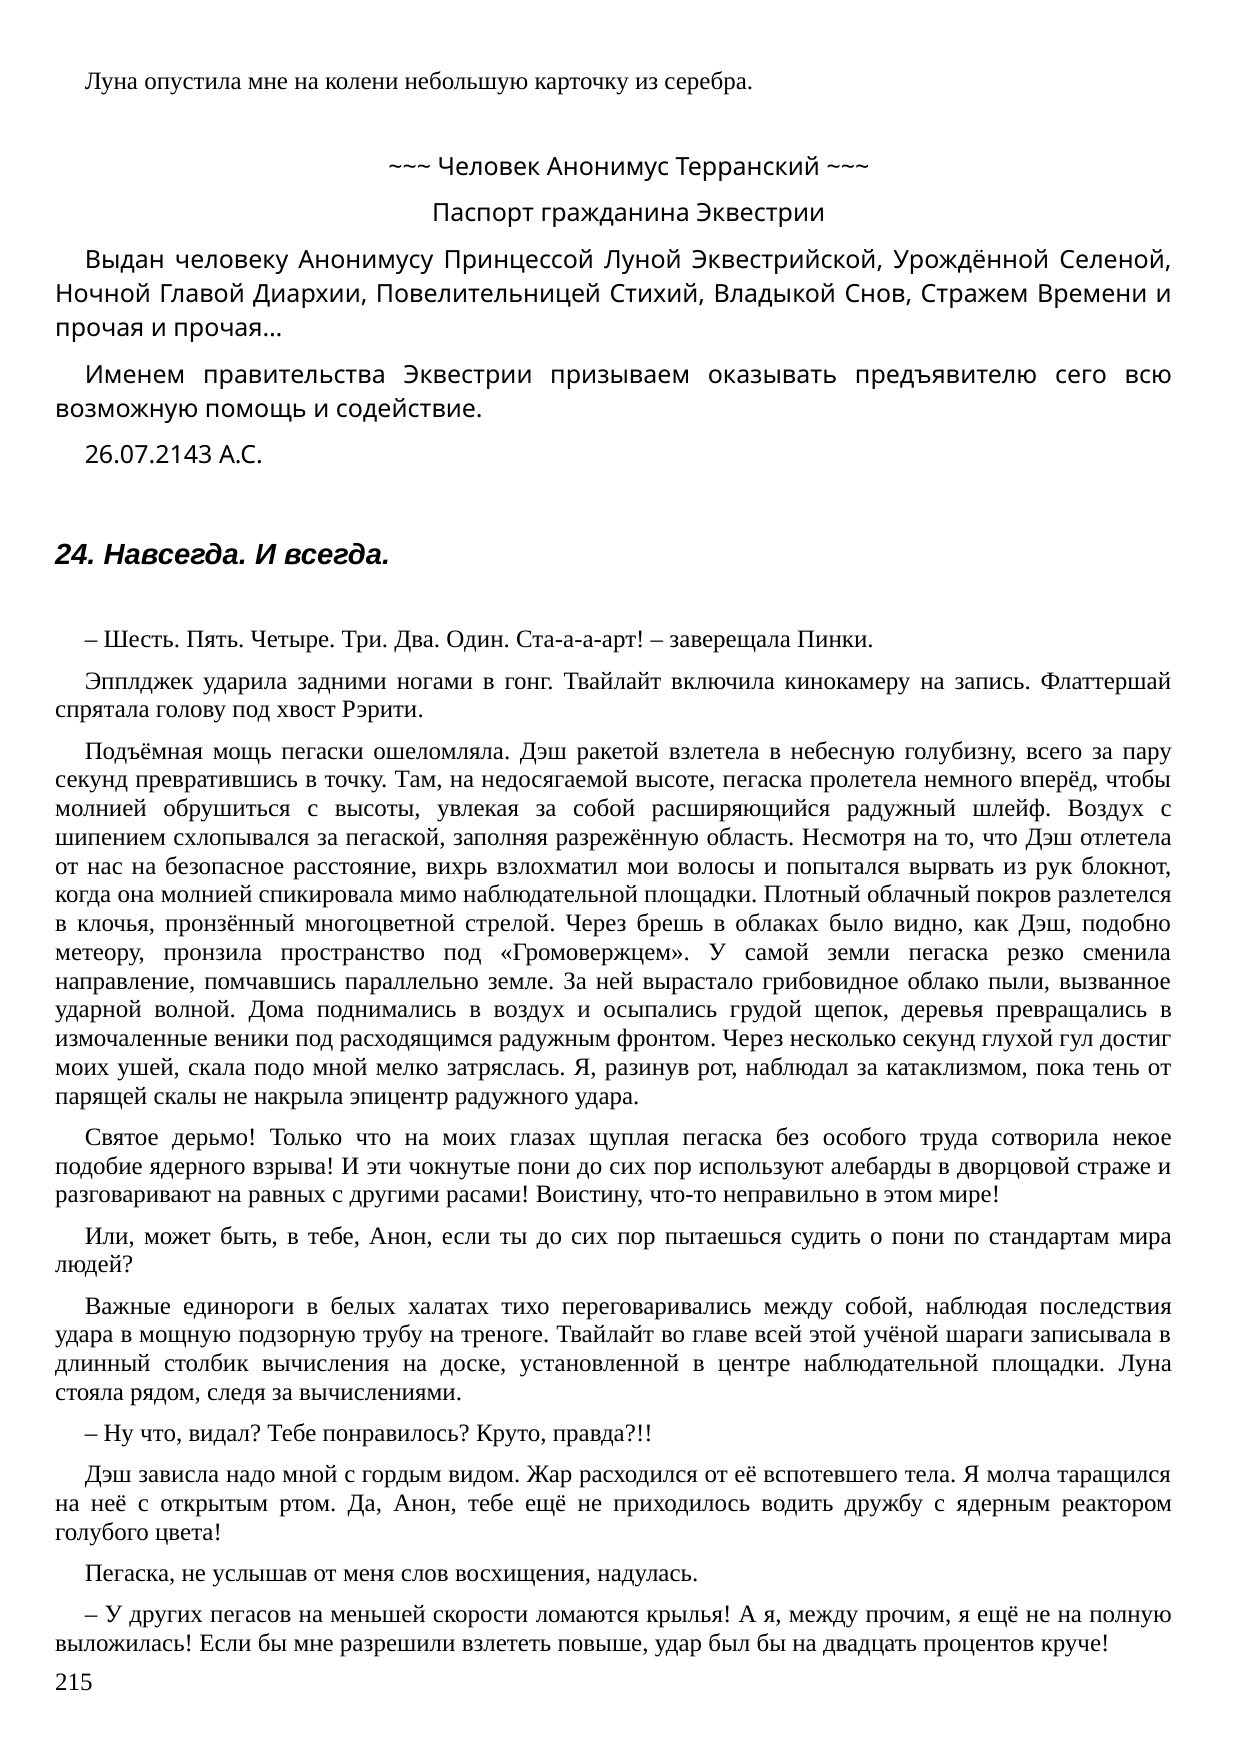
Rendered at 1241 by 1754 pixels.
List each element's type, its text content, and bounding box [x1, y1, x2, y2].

text ~~~ Человек Анонимус Терранский ~~~ [55, 148, 1173, 183]
subtitle 24. Навсегда. И всегда. [55, 537, 1173, 571]
text Подъёмная мощь пегаски ошеломляла. Дэш ракетой взлетела в небесную голубизну, всего за пару секунд превратившись в точку. Там, на недосягаемой высоте, пегаска пролетела немного вперёд, чтобы молнией обрушиться с высоты, увлекая за собой расширяющийся радужный шлейф. Воздух с шипением схлопывался за пегаской, заполняя разрежённую область. Несмотря на то, что Дэш отлетела от нас на безопасное расстояние, вихрь взлохматил мои волосы и попытался вырвать из рук блокнот, когда она молнией спикировала мимо наблюдательной площадки. Плотный облачный покров разлетелся в клочья, пронзённый многоцветной стрелой. Через брешь в облаках было видно, как Дэш, подобно метеору, пронзила пространство под «Громовержцем». У самой земли пегаска резко сменила направление, помчавшись параллельно земле. За ней вырастало грибовидное облако пыли, вызванное ударной волной. Дома поднимались в воздух и осыпались грудой щепок, деревья превращались в измочаленные веники под расходящимся радужным фронтом. Через несколько секунд глухой гул достиг моих ушей, скала подо мной мелко затряслась. Я, разинув рот, наблюдал за катаклизмом, пока тень от парящей скалы не накрыла эпицентр радужного удара. [55, 736, 1173, 1109]
text Луна опустила мне на колени небольшую карточку из серебра. [55, 66, 1173, 95]
text Дэш зависла надо мной с гордым видом. Жар расходился от её вспотевшего тела. Я молча таращился на неё с открытым ртом. Да, Анон, тебе ещё не приходилось водить дружбу с ядерным реактором голубого цвета! [55, 1459, 1173, 1546]
text 26.07.2143 А.С. [55, 437, 1173, 471]
text Пегаска, не услышав от меня слов восхищения, надулась. [55, 1558, 1173, 1587]
text – У других пегасов на меньшей скорости ломаются крылья! А я, между прочим, я ещё не на полную выложилась! Если бы мне разрешили взлететь повыше, удар был бы на двадцать процентов круче! [55, 1599, 1173, 1657]
text – Шесть. Пять. Четыре. Три. Два. Один. Ста-а-а-арт! – заверещала Пинки. [55, 624, 1173, 653]
text Эпплджек ударила задними ногами в гонг. Твайлайт включила кинокамеру на запись. Флаттершай спрятала голову под хвост Рэрити. [55, 666, 1173, 723]
text Паспорт гражданина Эквестрии [55, 195, 1173, 229]
text Или, может быть, в тебе, Анон, если ты до сих пор пытаешься судить о пони по стандартам мира людей? [55, 1221, 1173, 1278]
text Выдан человеку Анонимусу Принцессой Луной Эквестрийской, Урождённой Селеной, Ночной Главой Диархии, Повелительницей Стихий, Владыкой Снов, Стражем Времени и прочая и прочая… [55, 242, 1173, 344]
text Святое дерьмо! Только что на моих глазах щуплая пегаска без особого труда сотворила некое подобие ядерного взрыва! И эти чокнутые пони до сих пор используют алебарды в дворцовой страже и разговаривают на равных с другими расами! Воистину, что-то неправильно в этом мире! [55, 1122, 1173, 1208]
text – Ну что, видал? Тебе понравилось? Круто, правда?!! [55, 1418, 1173, 1447]
text Важные единороги в белых халатах тихо переговаривались между собой, наблюдая последствия удара в мощную подзорную трубу на треноге. Твайлайт во главе всей этой учёной шараги записывала в длинный столбик вычисления на доске, установленной в центре наблюдательной площадки. Луна стояла рядом, следя за вычислениями. [55, 1291, 1173, 1406]
text Именем правительства Эквестрии призываем оказывать предъявителю сего всю возможную помощь и содействие. [55, 356, 1173, 424]
